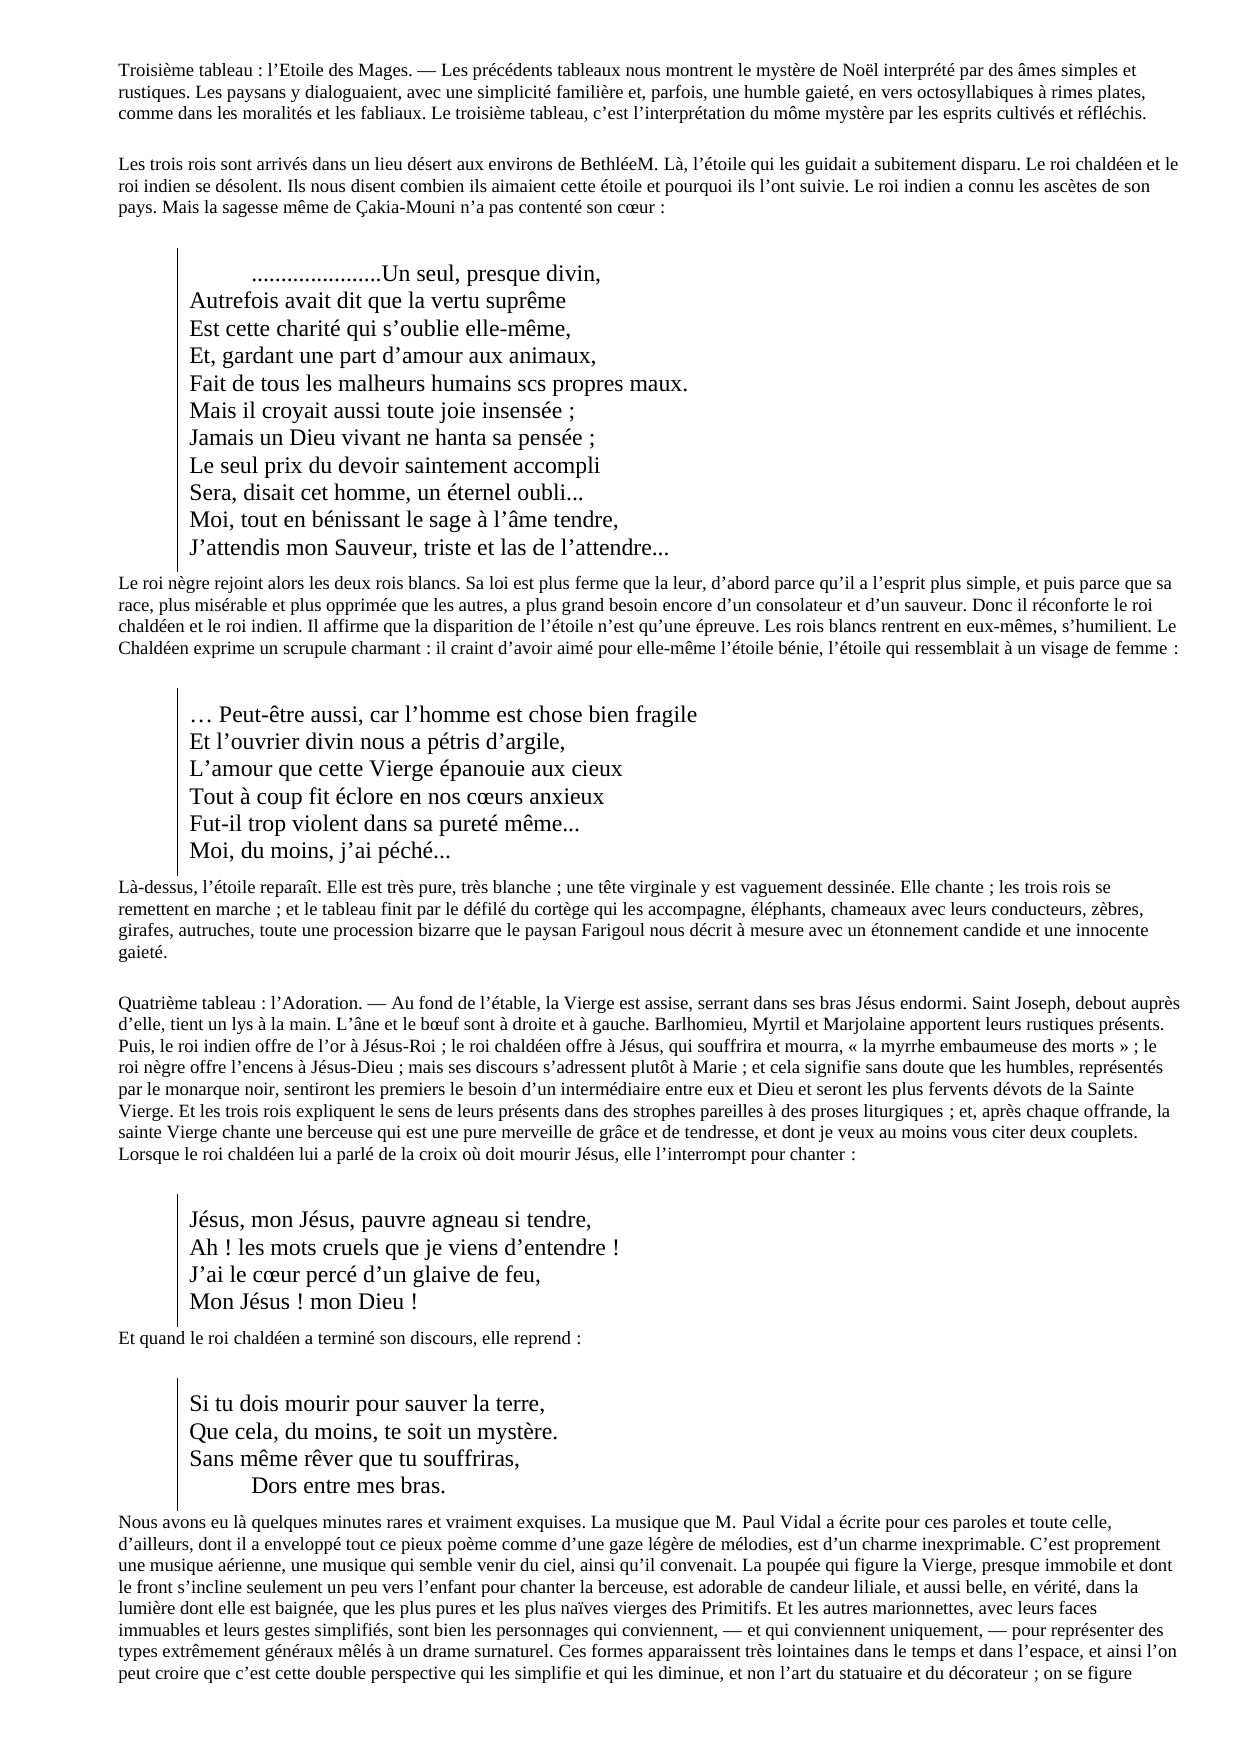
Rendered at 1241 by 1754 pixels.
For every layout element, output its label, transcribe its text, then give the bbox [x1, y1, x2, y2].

text Ah ! les mots cruels que je viens d’entendre ! [178, 1233, 1122, 1260]
text Mon Jésus ! mon Dieu ! [178, 1288, 1122, 1327]
text Si tu dois mourir pour sauver la terre, [178, 1378, 1122, 1417]
text Dors entre mes bras. [178, 1472, 1122, 1511]
text J’attendis mon Sauveur, triste et las de l’attendre... [178, 533, 1122, 572]
text Le seul prix du devoir saintement accompli [178, 451, 1122, 478]
text Nous avons eu là quelques minutes rares et vraiment exquises. La musique que M. Paul Vidal a écrite pour ces paroles et toute celle, d’ailleurs, dont il a enveloppé tout ce pieux poème comme d’une gaze légère de mélodies, est d’un charme inexprimable. C’est proprement une musique aérienne, une musique qui semble venir du ciel, ainsi qu’il convenait. La poupée qui figure la Vierge, presque immobile et dont le front s’incline seulement un peu vers l’enfant pour chanter la berceuse, est adorable de candeur liliale, et aussi belle, en vérité, dans la lumière dont elle est baignée, que les plus pures et les plus naïves vierges des Primitifs. Et les autres marionnettes, avec leurs faces immuables et leurs gestes simplifiés, sont bien les personnages qui conviennent, — et qui conviennent uniquement, — pour représenter des types extrêmement généraux mêlés à un drame surnaturel. Ces formes apparaissent très lointaines dans le temps et dans l’espace, et ainsi l’on peut croire que c’est cette double perspective qui les simplifie et qui les diminue, et non l’art du statuaire et du décorateur ; on se figure [118, 1511, 1181, 1683]
text Le roi nègre rejoint alors les deux rois blancs. Sa loi est plus ferme que la leur, d’abord parce qu’il a l’esprit plus simple, et puis parce que sa race, plus misérable et plus opprimée que les autres, a plus grand besoin encore d’un consolateur et d’un sauveur. Donc il réconforte le roi chaldéen et le roi indien. Il affirme que la disparition de l’étoile n’est qu’une épreuve. Les rois blancs rentrent en eux-mêmes, s’humilient. Le Chaldéen exprime un scrupule charmant : il craint d’avoir aimé pour elle-même l’étoile bénie, l’étoile qui ressemblait à un visage de femme : [118, 572, 1181, 658]
text Moi, du moins, j’ai péché... [178, 837, 1122, 876]
text Jamais un Dieu vivant ne hanta sa pensée ; [178, 423, 1122, 451]
text … Peut-être aussi, car l’homme est chose bien fragile [178, 688, 1122, 727]
text Sera, disait cet homme, un éternel oubli... [178, 478, 1122, 506]
text L’amour que cette Vierge épanouie aux cieux [178, 754, 1122, 782]
text Et quand le roi chaldéen a terminé son discours, elle reprend : [118, 1327, 1181, 1348]
text Les trois rois sont arrivés dans un lieu désert aux environs de BethléeM. Là, l’étoile qui les guidait a subitement disparu. Le roi chaldéen et le roi indien se désolent. Ils nous disent combien ils aimaient cette étoile et pourquoi ils l’ont suivie. Le roi indien a connu les ascètes de son pays. Mais la sagesse même de Çakia-Mouni n’a pas contenté son cœur : [118, 153, 1181, 218]
text Là-dessus, l’étoile reparaît. Elle est très pure, très blanche ; une tête virginale y est vaguement dessinée. Elle chante ; les trois rois se remettent en marche ; et le tableau finit par le défilé du cortège qui les accompagne, éléphants, chameaux avec leurs conducteurs, zèbres, girafes, autruches, toute une procession bizarre que le paysan Farigoul nous décrit à mesure avec un étonnement candide et une innocente gaieté. [118, 876, 1181, 962]
text Est cette charité qui s’oublie elle-même, [178, 314, 1122, 341]
text ......................Un seul, presque divin, [177, 247, 1122, 287]
text Que cela, du moins, te soit un mystère. [178, 1417, 1122, 1444]
text Fut-il trop violent dans sa pureté même... [178, 809, 1122, 837]
text Troisième tableau : l’Etoile des Mages. — Les précédents tableaux nous montrent le mystère de Noël interprété par des âmes simples et rustiques. Les paysans y dialoguaient, avec une simplicité familière et, parfois, une humble gaieté, en vers octosyllabiques à rimes plates, comme dans les moralités et les fabliaux. Le troisième tableau, c’est l’interprétation du môme mystère par les esprits cultivés et réfléchis. [118, 59, 1181, 124]
text Et, gardant une part d’amour aux animaux, [178, 341, 1122, 369]
text Tout à coup fit éclore en nos cœurs anxieux [178, 782, 1122, 809]
text Moi, tout en bénissant le sage à l’âme tendre, [178, 506, 1122, 533]
text Autrefois avait dit que la vertu suprême [178, 287, 1122, 314]
text Quatrième tableau : l’Adoration. — Au fond de l’étable, la Vierge est assise, serrant dans ses bras Jésus endormi. Saint Joseph, debout auprès d’elle, tient un lys à la main. L’âne et le bœuf sont à droite et à gauche. Barlhomieu, Myrtil et Marjolaine apportent leurs rustiques présents. Puis, le roi indien offre de l’or à Jésus-Roi ; le roi chaldéen offre à Jésus, qui souffrira et mourra, « la myrrhe embaumeuse des morts » ; le roi nègre offre l’encens à Jésus-Dieu ; mais ses discours s’adressent plutôt à Marie ; et cela signifie sans doute que les humbles, représentés par le monarque noir, sentiront les premiers le besoin d’un intermédiaire entre eux et Dieu et seront les plus fervents dévots de la Sainte Vierge. Et les trois rois expliquent le sens de leurs présents dans des strophes pareilles à des proses liturgiques ; et, après chaque offrande, la sainte Vierge chante une berceuse qui est une pure merveille de grâce et de tendresse, et dont je veux au moins vous citer deux couplets. Lorsque le roi chaldéen lui a parlé de la croix où doit mourir Jésus, elle l’interrompt pour chanter : [118, 992, 1181, 1164]
text Jésus, mon Jésus, pauvre agneau si tendre, [178, 1194, 1122, 1233]
text Mais il croyait aussi toute joie insensée ; [178, 396, 1122, 423]
text Fait de tous les malheurs humains scs propres maux. [178, 369, 1122, 396]
text Et l’ouvrier divin nous a pétris d’argile, [178, 727, 1122, 754]
text Sans même rêver que tu souffriras, [178, 1444, 1122, 1472]
text J’ai le cœur percé d’un glaive de feu, [178, 1260, 1122, 1288]
